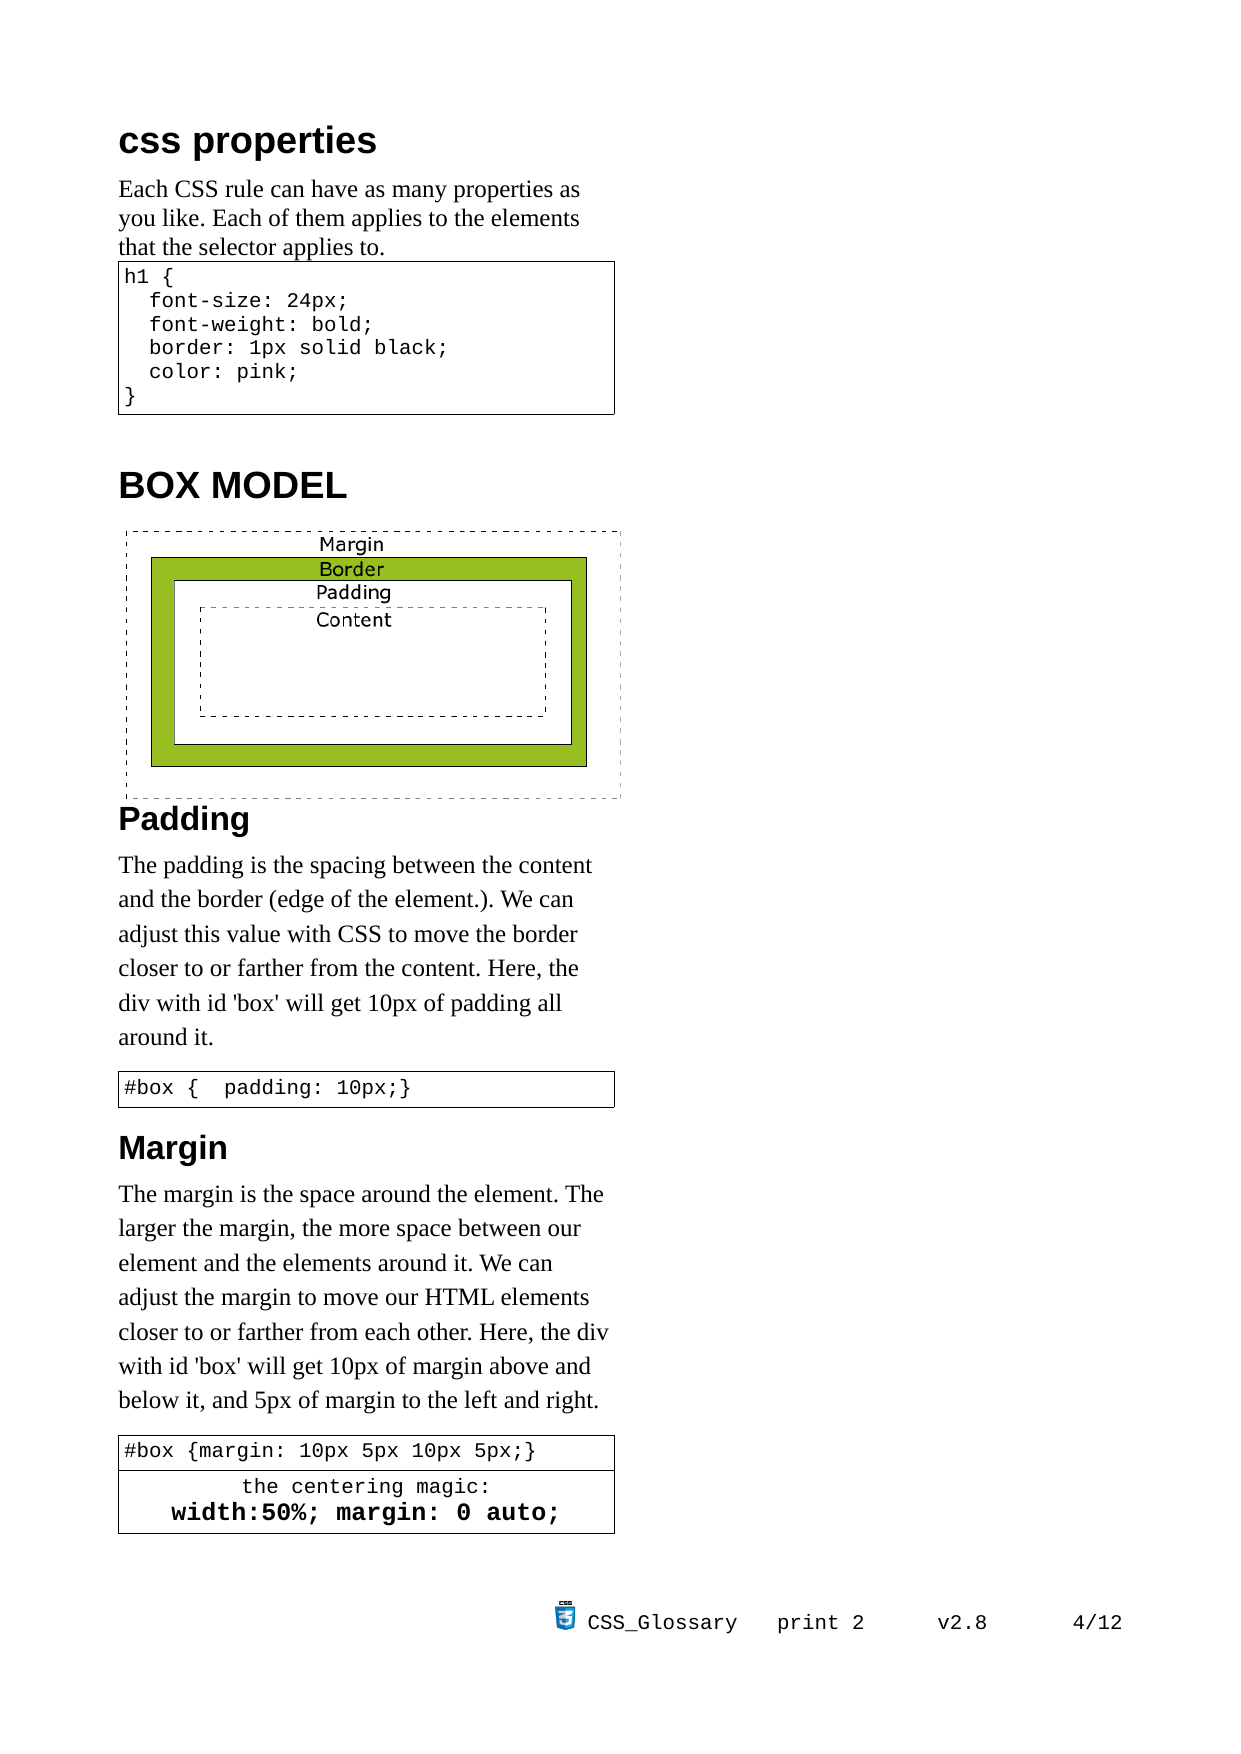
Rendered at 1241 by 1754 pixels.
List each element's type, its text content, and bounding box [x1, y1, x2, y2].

subtitle Margin [118, 1127, 614, 1166]
table_header h1 { font-size: 24px; font-weight: bold; border: 1px solid black; color: pink; } [119, 262, 614, 414]
text The padding is the spacing between the content and the border (edge of the element.). We can adjust this value with CSS to move the border closer to or farther from the content. Here, the div with id 'box' will get 10px of padding all around it. [118, 850, 614, 1051]
picture [555, 1601, 575, 1630]
subtitle BOX MODEL [118, 463, 614, 506]
table_cell the centering magic: width:50%; margin: 0 auto; [119, 1471, 614, 1533]
picture [126, 531, 621, 799]
table_header #box { padding: 10px;} [119, 1072, 614, 1107]
subtitle Padding [118, 799, 614, 837]
text Each CSS rule can have as many properties as you like. Each of them applies to the elements that the selector applies to. [118, 174, 614, 261]
text The margin is the space around the element. The larger the margin, the more space between our element and the elements around it. We can adjust the margin to move our HTML elements closer to or farther from each other. Here, the div with id 'box' will get 10px of margin above and below it, and 5px of margin to the left and right. [118, 1179, 614, 1414]
table_header #box {margin: 10px 5px 10px 5px;} [119, 1436, 614, 1470]
subtitle css properties [118, 118, 614, 162]
